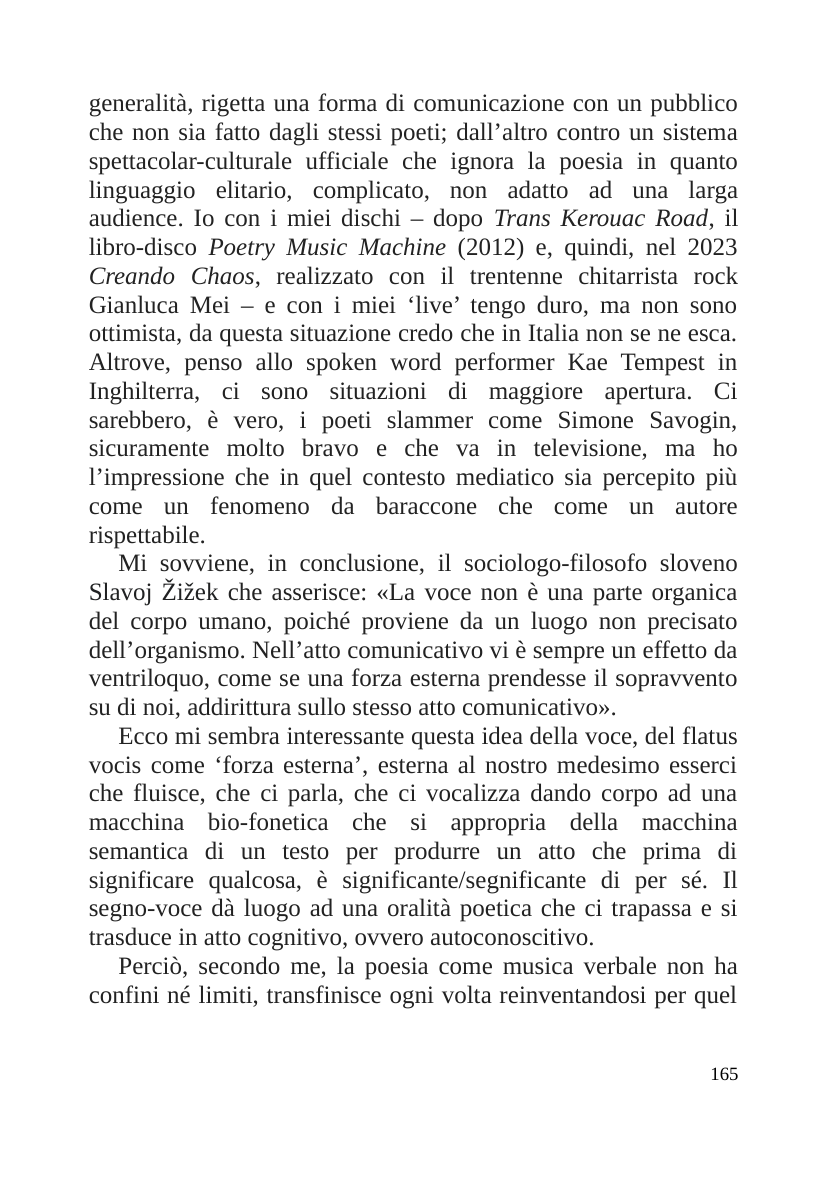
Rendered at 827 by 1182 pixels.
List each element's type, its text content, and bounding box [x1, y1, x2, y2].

text Perciò, secondo me, la poesia come musica verbale non ha confini né limiti, transfinisce ogni volta reinventandosi per quel [88, 951, 738, 1008]
text generalità, rigetta una forma di comunicazione con un pubblico che non sia fatto dagli stessi poeti; dall’altro contro un sistema spettacolar-culturale ufficiale che ignora la poesia in quanto linguaggio elitario, complicato, non adatto ad una larga audience. Io con i miei dischi – dopo Trans Kerouac Road, il libro-disco Poetry Music Machine (2012) e, quindi, nel 2023 Creando Chaos, realizzato con il trentenne chitarrista rock Gianluca Mei – e con i miei ‘live’ tengo duro, ma non sono ottimista, da questa situazione credo che in Italia non se ne esca. Altrove, penso allo spoken word performer Kae Tempest in Inghilterra, ci sono situazioni di maggiore apertura. Ci sarebbero, è vero, i poeti slammer come Simone Savogin, sicuramente molto bravo e che va in televisione, ma ho l’impressione che in quel contesto mediatico sia percepito più come un fenomeno da baraccone che come un autore rispettabile. [88, 88, 738, 548]
text Ecco mi sembra interessante questa idea della voce, del flatus vocis come ‘forza esterna’, esterna al nostro medesimo esserci che fluisce, che ci parla, che ci vocalizza dando corpo ad una macchina bio-fonetica che si appropria della macchina semantica di un testo per produrre un atto che prima di significare qualcosa, è significante/segnificante di per sé. Il segno-voce dà luogo ad una oralità poetica che ci trapassa e si trasduce in atto cognitivo, ovvero autoconoscitivo. [88, 721, 738, 951]
text Mi sovviene, in conclusione, il sociologo-filosofo sloveno Slavoj Žižek che asserisce: «La voce non è una parte organica del corpo umano, poiché proviene da un luogo non precisato dell’organismo. Nell’atto comunicativo vi è sempre un effetto da ventriloquo, come se una forza esterna prendesse il sopravvento su di noi, addirittura sullo stesso atto comunicativo». [88, 548, 738, 721]
